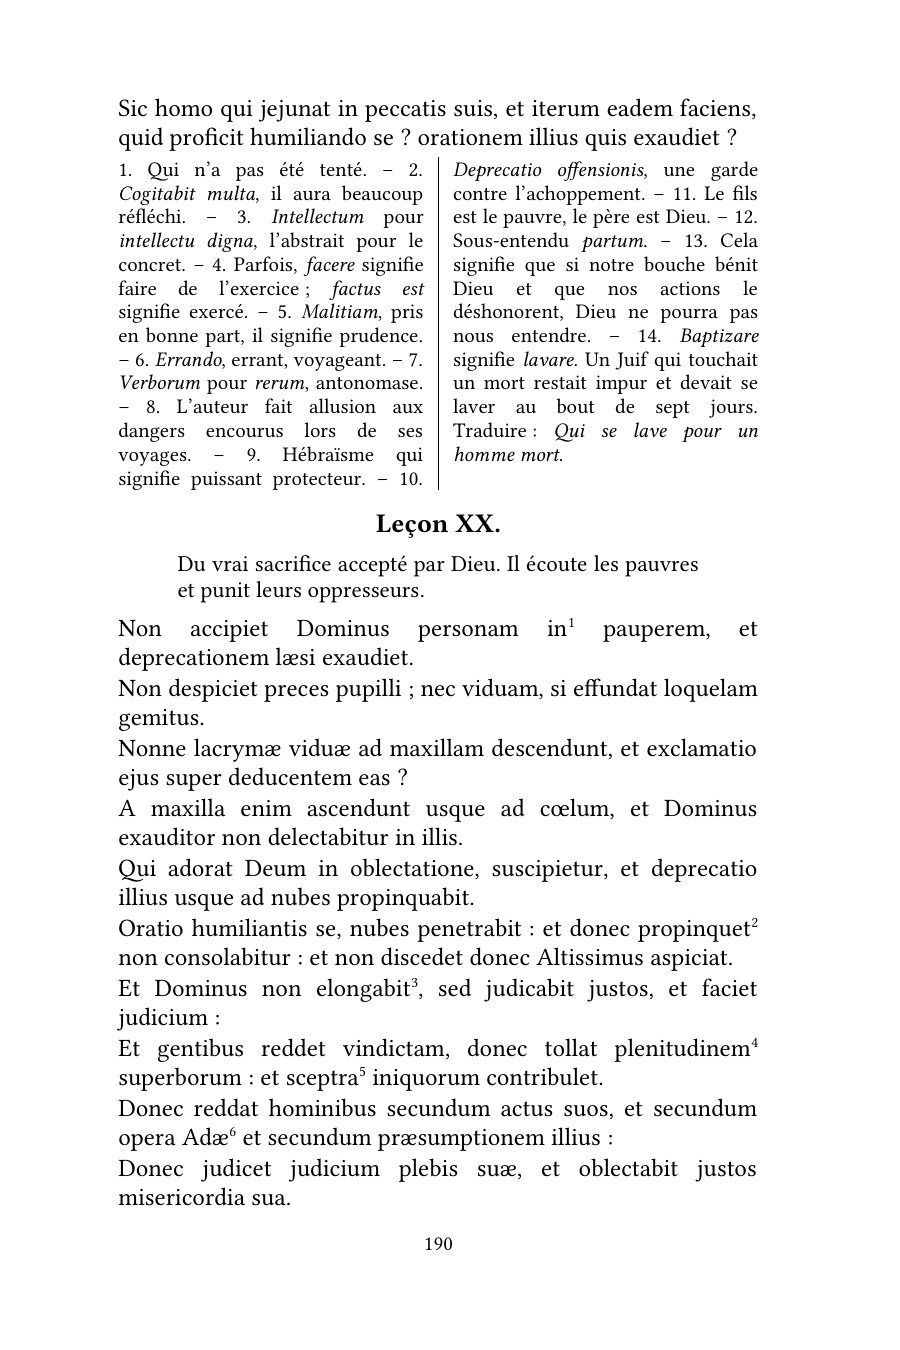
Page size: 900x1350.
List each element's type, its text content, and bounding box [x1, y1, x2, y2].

text Nonne lacrymæ viduæ ad maxillam descendunt, et exclamatio ejus super deducentem eas ? [118, 734, 758, 792]
text A maxilla enim ascendunt usque ad cœlum, et Dominus exauditor non delectabitur in illis. [118, 794, 758, 852]
text Deprecatio offensionis, une garde contre l’achoppement. – 11. Le fils est le pauvre, le père est Dieu. – 12. Sous-entendu partum. – 13. Cela signifie que si notre bouche bénit Dieu et que nos actions le déshonorent, Dieu ne pourra pas nous entendre. – 14. Baptizare signifie lavare. Un Juif qui touchait un mort restait impur et devait se laver au bout de sept jours. Traduire : Qui se lave pour un homme mort. [453, 157, 758, 466]
text Leçon XX. [118, 508, 758, 539]
text Donec judicet judicium plebis suæ, et oblectabit justos misericordia sua. [118, 1154, 758, 1212]
text Qui adorat Deum in oblectatione, suscipietur, et deprecatio illius usque ad nubes propinquabit. [118, 854, 758, 912]
text Donec reddat hominibus secundum actus suos, et secundum opera Adæ6 et secundum præsumptionem illius : [118, 1094, 758, 1152]
text Oratio humiliantis se, nubes penetrabit : et donec propinquet2 non consolabitur : et non discedet donec Altissimus aspiciat. [118, 914, 758, 972]
text Non accipiet Dominus personam in1 pauperem, et deprecationem læsi exaudiet. [118, 614, 758, 672]
text Du vrai sacrifice accepté par Dieu. Il écoute les pauvres et punit leurs oppresseurs. [177, 550, 699, 603]
text Sic homo qui jejunat in peccatis suis, et iterum eadem faciens, quid proficit humiliando se ? orationem illius quis exaudiet ? [118, 94, 758, 152]
text Non despiciet preces pupilli ; nec viduam, si effundat loquelam gemitus. [118, 674, 758, 732]
text Et gentibus reddet vindictam, donec tollat plenitudinem4 superborum : et sceptra5 iniquorum contribulet. [118, 1034, 758, 1092]
text Et Dominus non elongabit3, sed judicabit justos, et faciet judicium : [118, 974, 758, 1032]
text 1. Qui n’a pas été tenté. – 2. Cogitabit multa, il aura beaucoup réfléchi. – 3. Intellectum pour intellectu digna, l’abstrait pour le concret. – 4. Parfois, facere signifie faire de l’exercice ; factus est signifie exercé. – 5. Malitiam, pris en bonne part, il signifie prudence. – 6. Errando, errant, voyageant. – 7. Verborum pour rerum, antonomase. – 8. L’auteur fait allusion aux dangers encourus lors de ses voyages. – 9. Hébraïsme qui signifie puissant protecteur. – 10. [118, 157, 423, 490]
